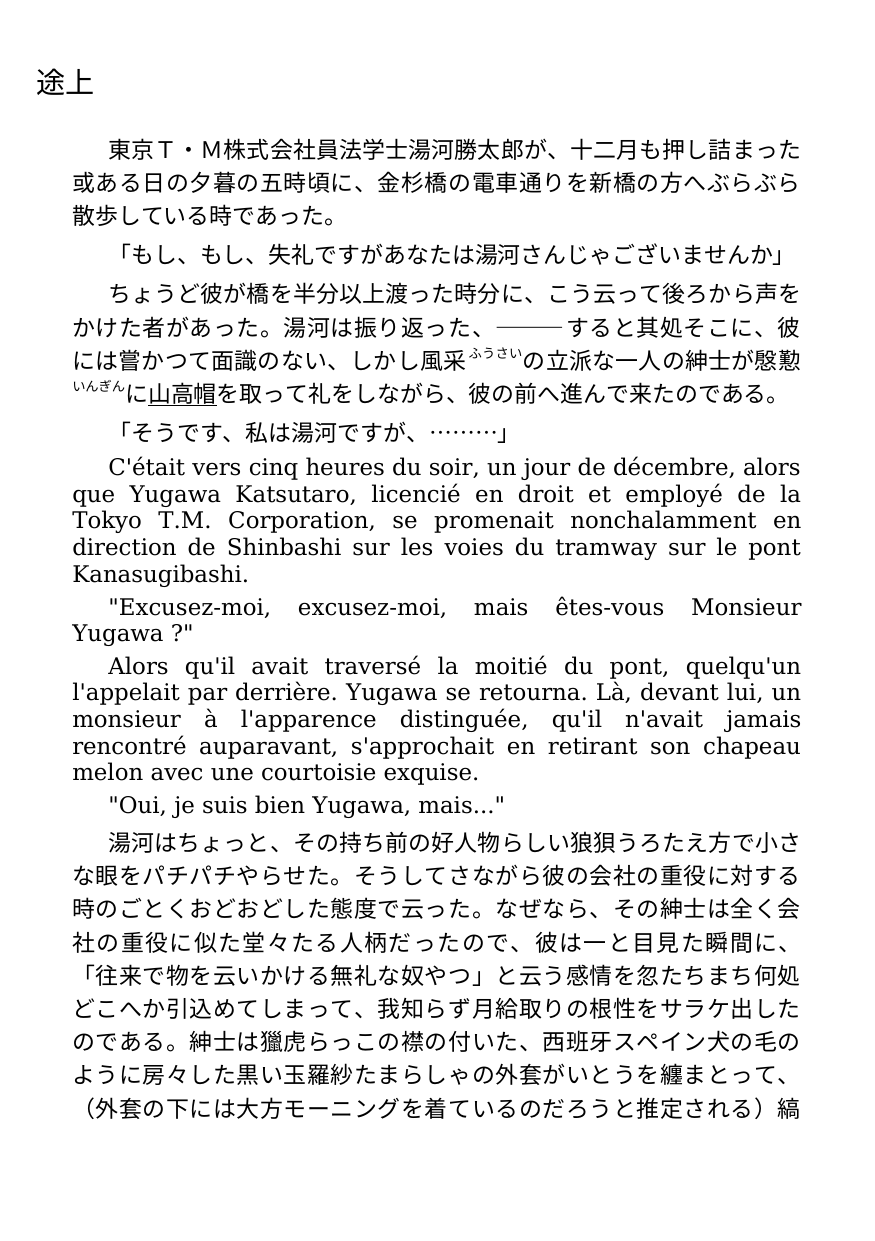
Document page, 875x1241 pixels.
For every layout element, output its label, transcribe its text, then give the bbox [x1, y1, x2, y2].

text C'était vers cinq heures du soir, un jour de décembre, alors que Yugawa Katsutaro, licencié en droit et employé de la Tokyo T.M. Corporation, se promenait nonchalamment en direction de Shinbashi sur les voies du tramway sur le pont Kanasugibashi. [72, 454, 802, 588]
text Alors qu'il avait traversé la moitié du pont, quelqu'un l'appelait par derrière. Yugawa se retourna. Là, devant lui, un monsieur à l'apparence distinguée, qu'il n'avait jamais rencontré auparavant, s'approchait en retirant son chapeau melon avec une courtoisie exquise. [72, 653, 802, 786]
text 「そうです、私は湯河ですが、………」 [72, 415, 802, 448]
text 東京Ｔ・Ｍ株式会社員法学士湯河勝太郎が、十二月も押し詰まった或ある日の夕暮の五時頃に、金杉橋の電車通りを新橋の方へぶらぶら散歩している時であった。 [72, 132, 802, 231]
subtitle 途上 [36, 60, 838, 102]
text 「もし、もし、失礼ですがあなたは湯河さんじゃございませんか」 [72, 237, 802, 270]
text "Excusez-moi, excusez-moi, mais êtes-vous Monsieur Yugawa ?" [72, 594, 802, 647]
text ちょうど彼が橋を半分以上渡った時分に、こう云って後ろから声をかけた者があった。湯河は振り返った、―――すると其処そこに、彼には嘗かつて面識のない、しかし風采ふうさいの立派な一人の紳士が慇懃いんぎんに山高帽を取って礼をしながら、彼の前へ進んで来たのである。 [72, 276, 802, 409]
text "Oui, je suis bien Yugawa, mais..." [72, 792, 802, 819]
text 湯河はちょっと、その持ち前の好人物らしい狼狽うろたえ方で小さな眼をパチパチやらせた。そうしてさながら彼の会社の重役に対する時のごとくおどおどした態度で云った。なぜなら、その紳士は全く会社の重役に似た堂々たる人柄だったので、彼は一と目見た瞬間に、「往来で物を云いかける無礼な奴やつ」と云う感情を忽たちまち何処どこへか引込めてしまって、我知らず月給取りの根性をサラケ出したのである。紳士は獵虎らっこの襟の付いた、西班牙スペイン犬の毛のように房々した黒い玉羅紗たまらしゃの外套がいとうを纏まとって、（外套の下には大方モーニングを着ているのだろうと推定される）縞 [72, 825, 802, 1124]
